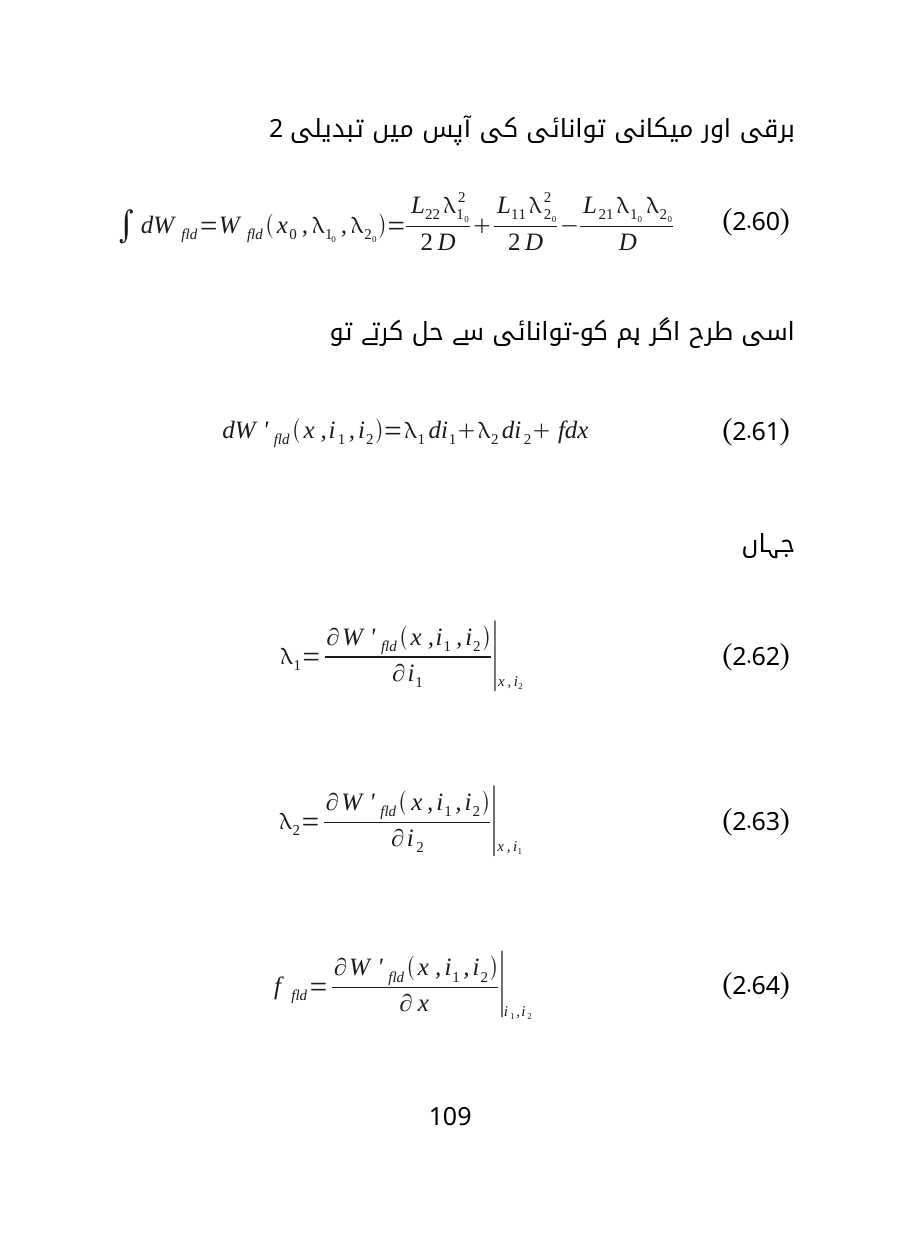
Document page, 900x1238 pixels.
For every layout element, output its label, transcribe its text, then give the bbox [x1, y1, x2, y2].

table_header (2.62) [689, 615, 795, 712]
text جہاں [105, 521, 795, 568]
table_header [105, 780, 687, 877]
table_header (2.64) [687, 945, 795, 1040]
table_header [105, 615, 688, 712]
table_header [105, 945, 687, 1040]
table_header (2.60) [698, 182, 795, 275]
table_header (2.61) [696, 403, 795, 474]
text اسی طرح اگر ہم کو-توانائی سے حل کرتے تو [105, 309, 795, 356]
table_header [105, 403, 696, 474]
table_header [105, 182, 698, 275]
table_header (2.63) [687, 780, 795, 877]
